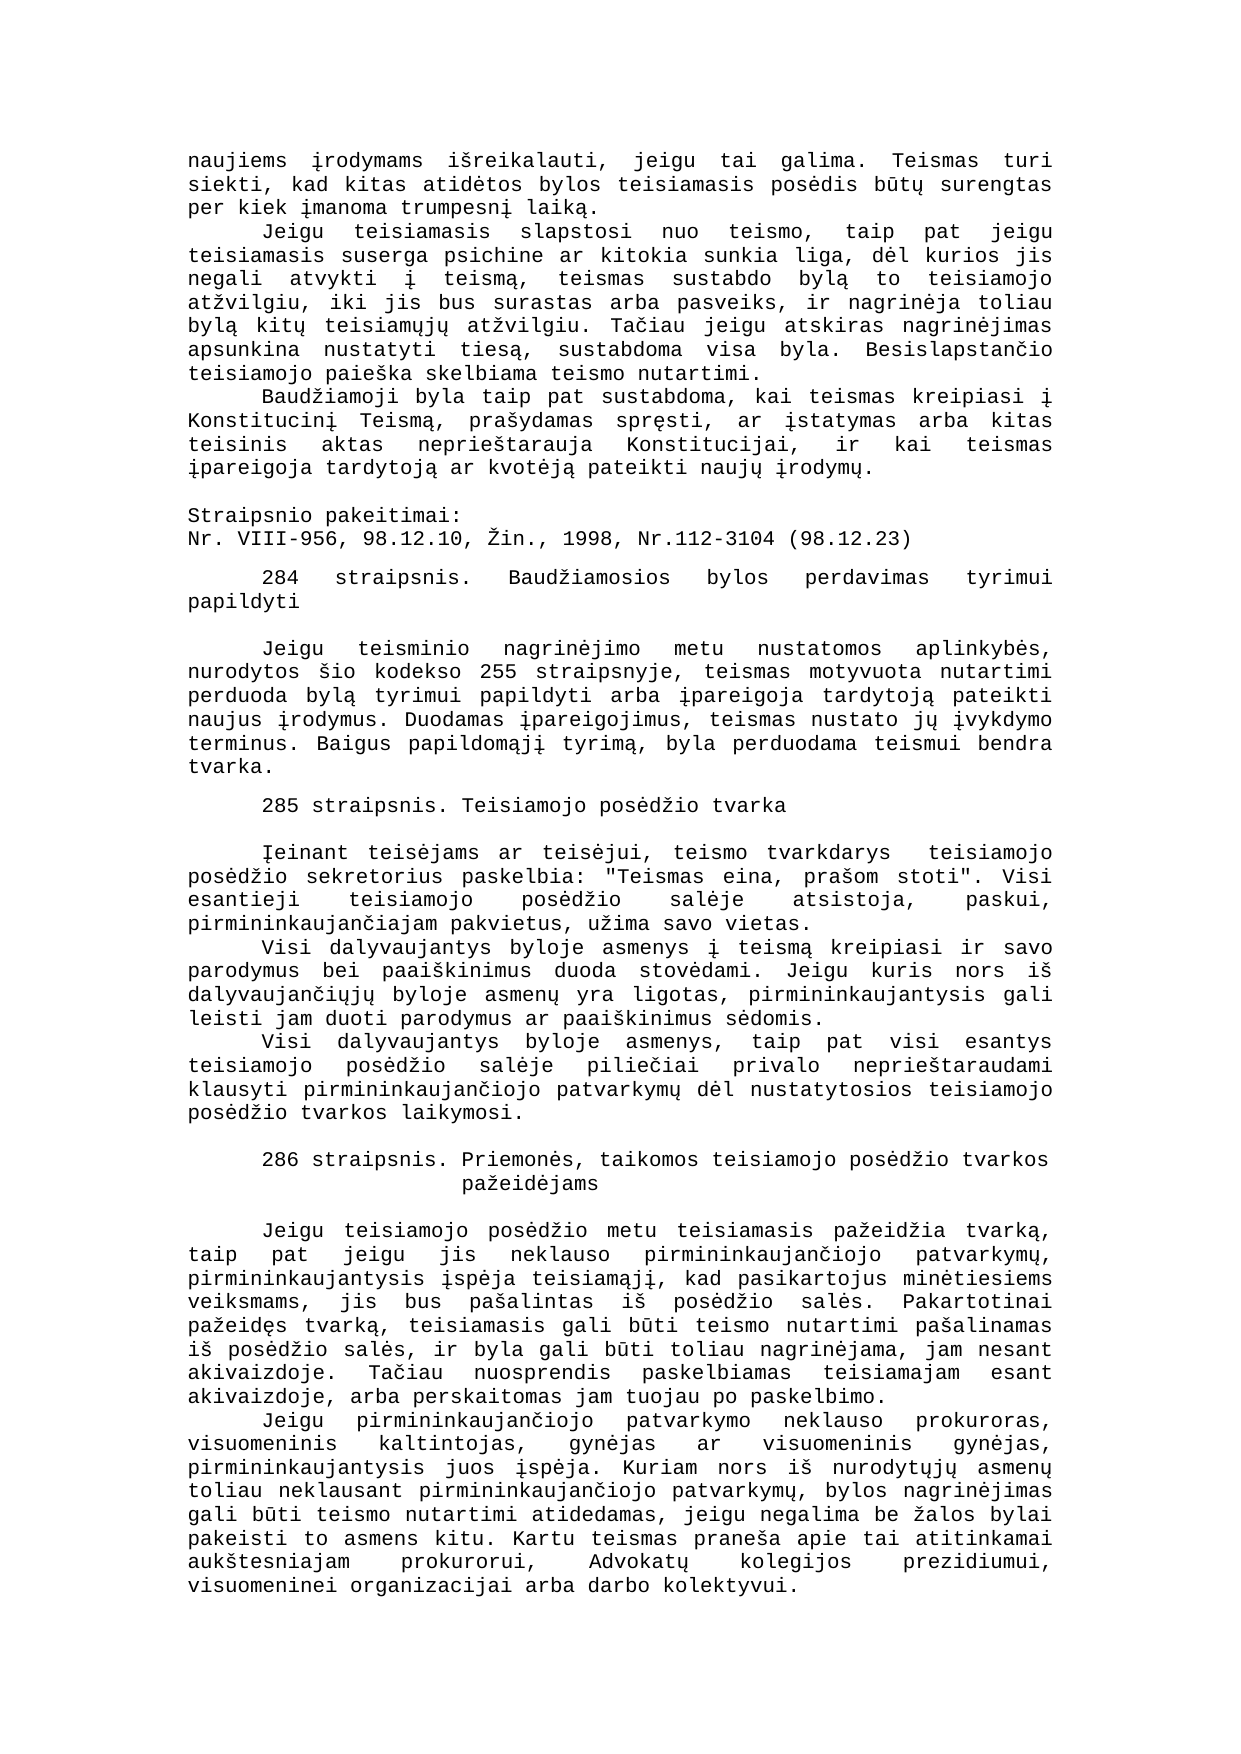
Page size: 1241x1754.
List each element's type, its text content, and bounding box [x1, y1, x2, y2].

text Visi dalyvaujantys byloje asmenys, taip pat visi esantys teisiamojo posėdžio salėje piliečiai privalo neprieštaraudami klausyti pirmininkaujančiojo patvarkymų dėl nustatytosios teisiamojo posėdžio tvarkos laikymosi. [187, 1031, 1053, 1126]
text Jeigu pirmininkaujančiojo patvarkymo neklauso prokuroras, visuomeninis kaltintojas, gynėjas ar visuomeninis gynėjas, pirmininkaujantysis juos įspėja. Kuriam nors iš nurodytųjų asmenų toliau neklausant pirmininkaujančiojo patvarkymų, bylos nagrinėjimas gali būti teismo nutartimi atidedamas, jeigu negalima be žalos bylai pakeisti to asmens kitu. Kartu teismas praneša apie tai atitinkamai aukštesniajam prokurorui, Advokatų kolegijos prezidiumui, visuomeninei organizacijai arba darbo kolektyvui. [187, 1409, 1053, 1599]
text 285 straipsnis. Teisiamojo posėdžio tvarka [187, 795, 1053, 818]
text Nr. VIII-956, 98.12.10, Žin., 1998, Nr.112-3104 (98.12.23) [187, 528, 1053, 552]
text Jeigu teisiamojo posėdžio metu teisiamasis pažeidžia tvarką, taip pat jeigu jis neklauso pirmininkaujančiojo patvarkymų, pirmininkaujantysis įspėja teisiamąjį, kad pasikartojus minėtiesiems veiksmams, jis bus pašalintas iš posėdžio salės. Pakartotinai pažeidęs tvarką, teisiamasis gali būti teismo nutartimi pašalinamas iš posėdžio salės, ir byla gali būti toliau nagrinėjama, jam nesant akivaizdoje. Tačiau nuosprendis paskelbiamas teisiamajam esant akivaizdoje, arba perskaitomas jam tuojau po paskelbimo. [187, 1220, 1053, 1409]
text Jeigu teisminio nagrinėjimo metu nustatomos aplinkybės, nurodytos šio kodekso 255 straipsnyje, teismas motyvuota nutartimi perduoda bylą tyrimui papildyti arba įpareigoja tardytoją pateikti naujus įrodymus. Duodamas įpareigojimus, teismas nustato jų įvykdymo terminus. Baigus papildomąjį tyrimą, byla perduodama teismui bendra tvarka. [187, 638, 1053, 780]
text Straipsnio pakeitimai: [187, 505, 1053, 528]
text 286 straipsnis. Priemonės, taikomos teisiamojo posėdžio tvarkos [187, 1149, 1053, 1173]
text 284 straipsnis. Baudžiamosios bylos perdavimas tyrimui papildyti [187, 567, 1053, 614]
text naujiems įrodymams išreikalauti, jeigu tai galima. Teismas turi siekti, kad kitas atidėtos bylos teisiamasis posėdis būtų surengtas per kiek įmanoma trumpesnį laiką. [187, 150, 1053, 221]
text pažeidėjams [187, 1173, 1053, 1197]
text Jeigu teisiamasis slapstosi nuo teismo, taip pat jeigu teisiamasis suserga psichine ar kitokia sunkia liga, dėl kurios jis negali atvykti į teismą, teismas sustabdo bylą to teisiamojo atžvilgiu, iki jis bus surastas arba pasveiks, ir nagrinėja toliau bylą kitų teisiamųjų atžvilgiu. Tačiau jeigu atskiras nagrinėjimas apsunkina nustatyti tiesą, sustabdoma visa byla. Besislapstančio teisiamojo paieška skelbiama teismo nutartimi. [187, 221, 1053, 386]
text Baudžiamoji byla taip pat sustabdoma, kai teismas kreipiasi į Konstitucinį Teismą, prašydamas spręsti, ar įstatymas arba kitas teisinis aktas neprieštarauja Konstitucijai, ir kai teismas įpareigoja tardytoją ar kvotėją pateikti naujų įrodymų. [187, 386, 1053, 481]
text Visi dalyvaujantys byloje asmenys į teismą kreipiasi ir savo parodymus bei paaiškinimus duoda stovėdami. Jeigu kuris nors iš dalyvaujančiųjų byloje asmenų yra ligotas, pirmininkaujantysis gali leisti jam duoti parodymus ar paaiškinimus sėdomis. [187, 937, 1053, 1031]
text Įeinant teisėjams ar teisėjui, teismo tvarkdarys teisiamojo posėdžio sekretorius paskelbia: "Teismas eina, prašom stoti". Visi esantieji teisiamojo posėdžio salėje atsistoja, paskui, pirmininkaujančiajam pakvietus, užima savo vietas. [187, 842, 1053, 937]
